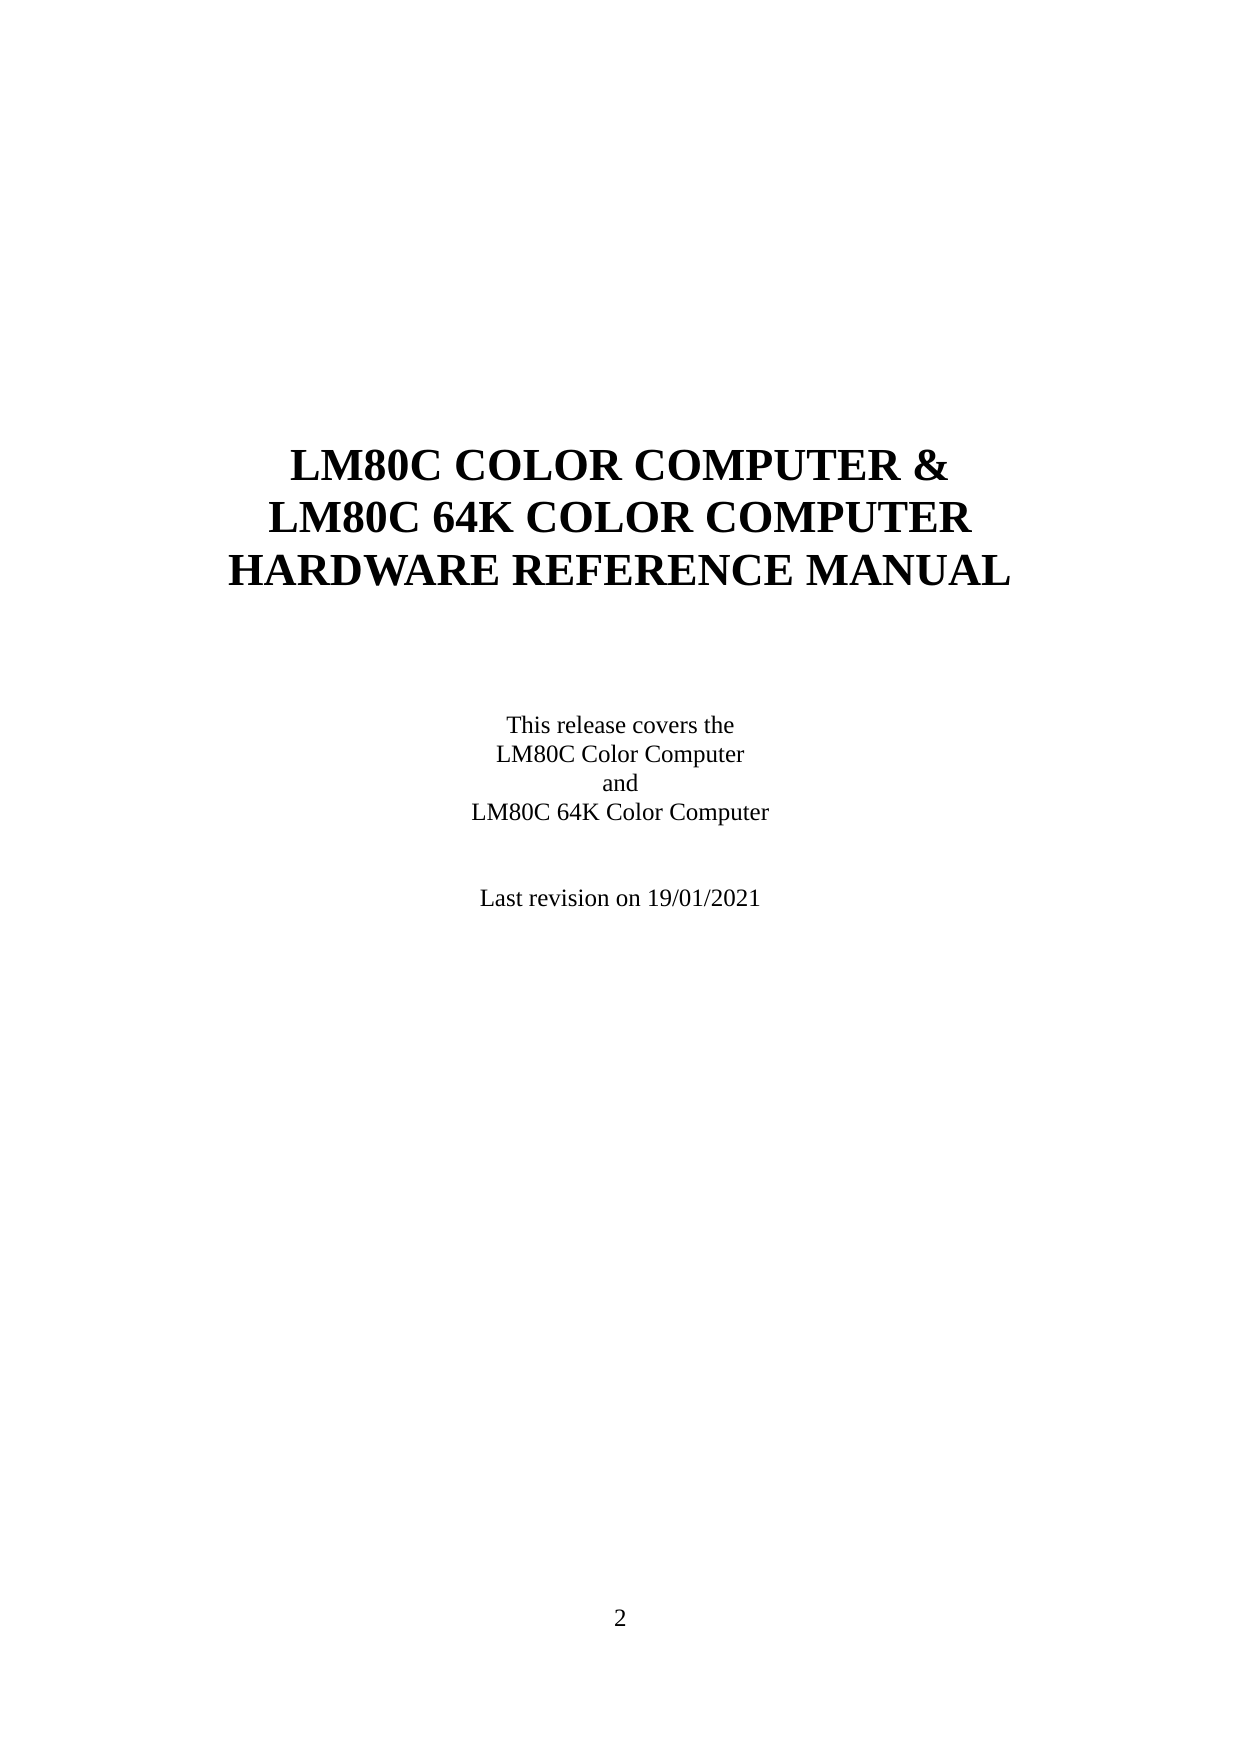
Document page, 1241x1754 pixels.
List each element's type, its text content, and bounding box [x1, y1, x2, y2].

text This release covers the [121, 710, 1119, 739]
text HARDWARE REFERENCE MANUAL [121, 543, 1119, 595]
text Last revision on 19/01/2021 [121, 883, 1119, 912]
text LM80C 64K COLOR COMPUTER [121, 490, 1119, 543]
text LM80C Color Computer [121, 739, 1119, 768]
text LM80C COLOR COMPUTER & [121, 437, 1119, 490]
text and [121, 768, 1119, 797]
text LM80C 64K Color Computer [121, 797, 1119, 825]
